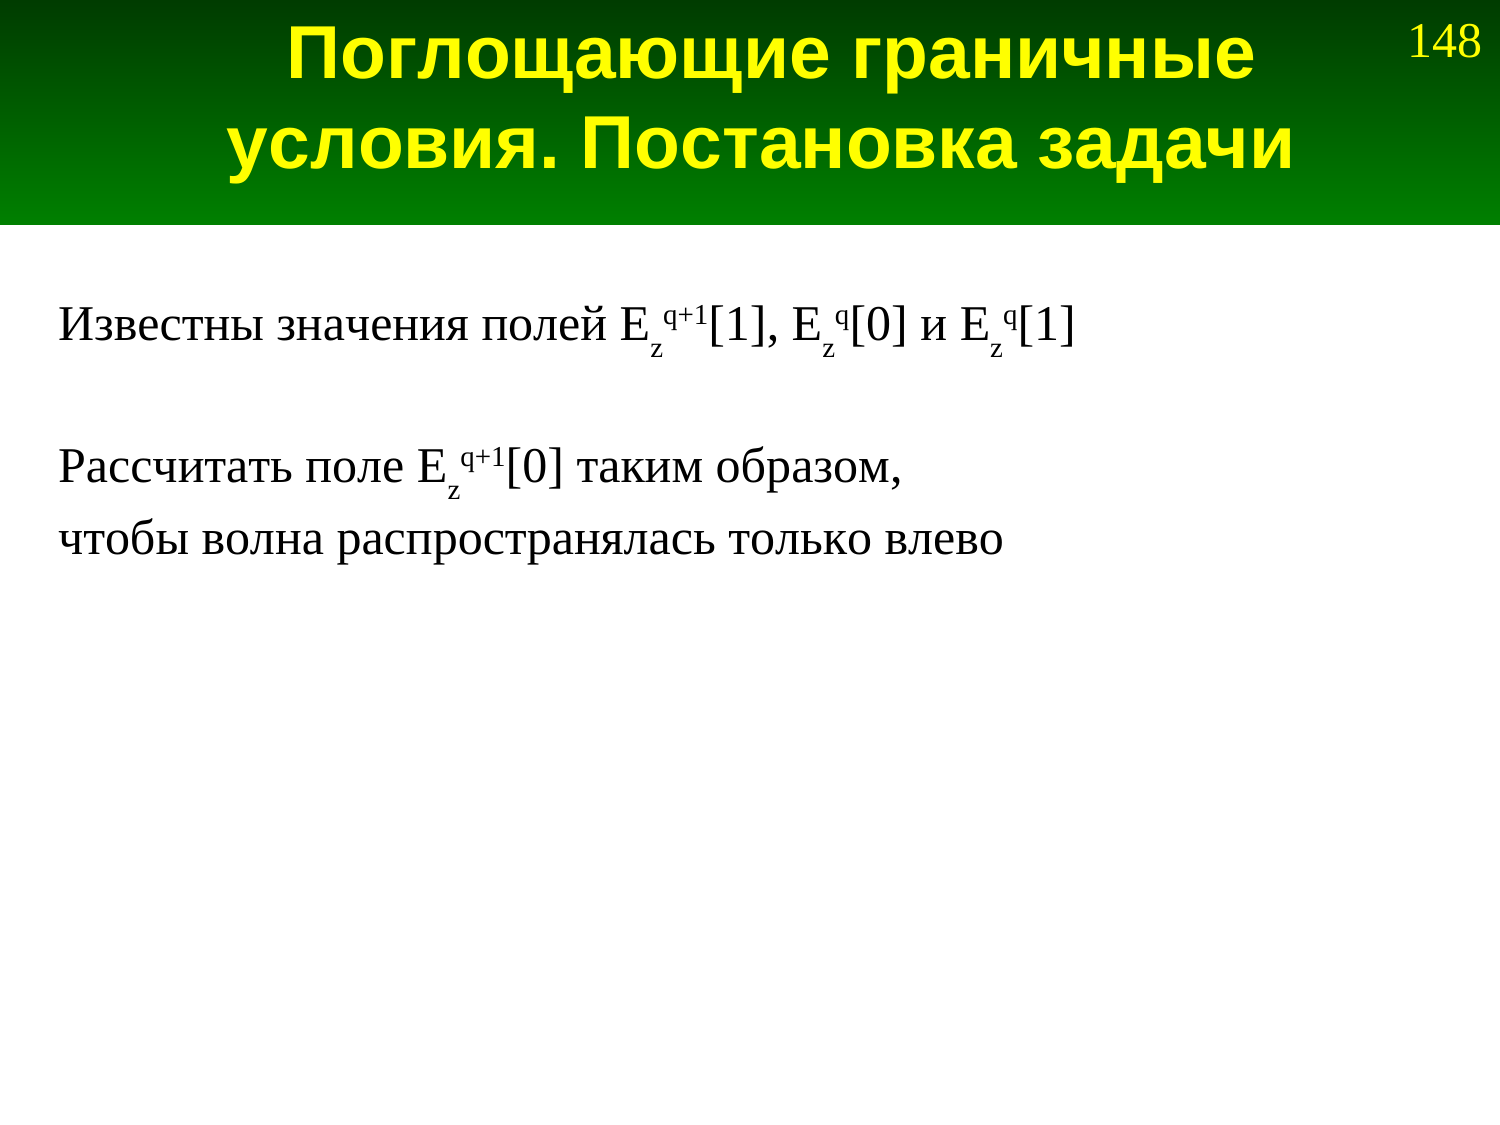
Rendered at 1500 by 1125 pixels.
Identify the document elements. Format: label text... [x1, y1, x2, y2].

title Поглощающие граничные условия. Постановка задачи [123, 0, 1399, 192]
text_box Рассчитать поле Ezq+1[0] таким образом, чтобы волна распространялась только влево [43, 431, 1453, 573]
text_box Известны значения полей Ezq+1[1], Ezq[0] и Ezq[1] [43, 283, 1453, 431]
